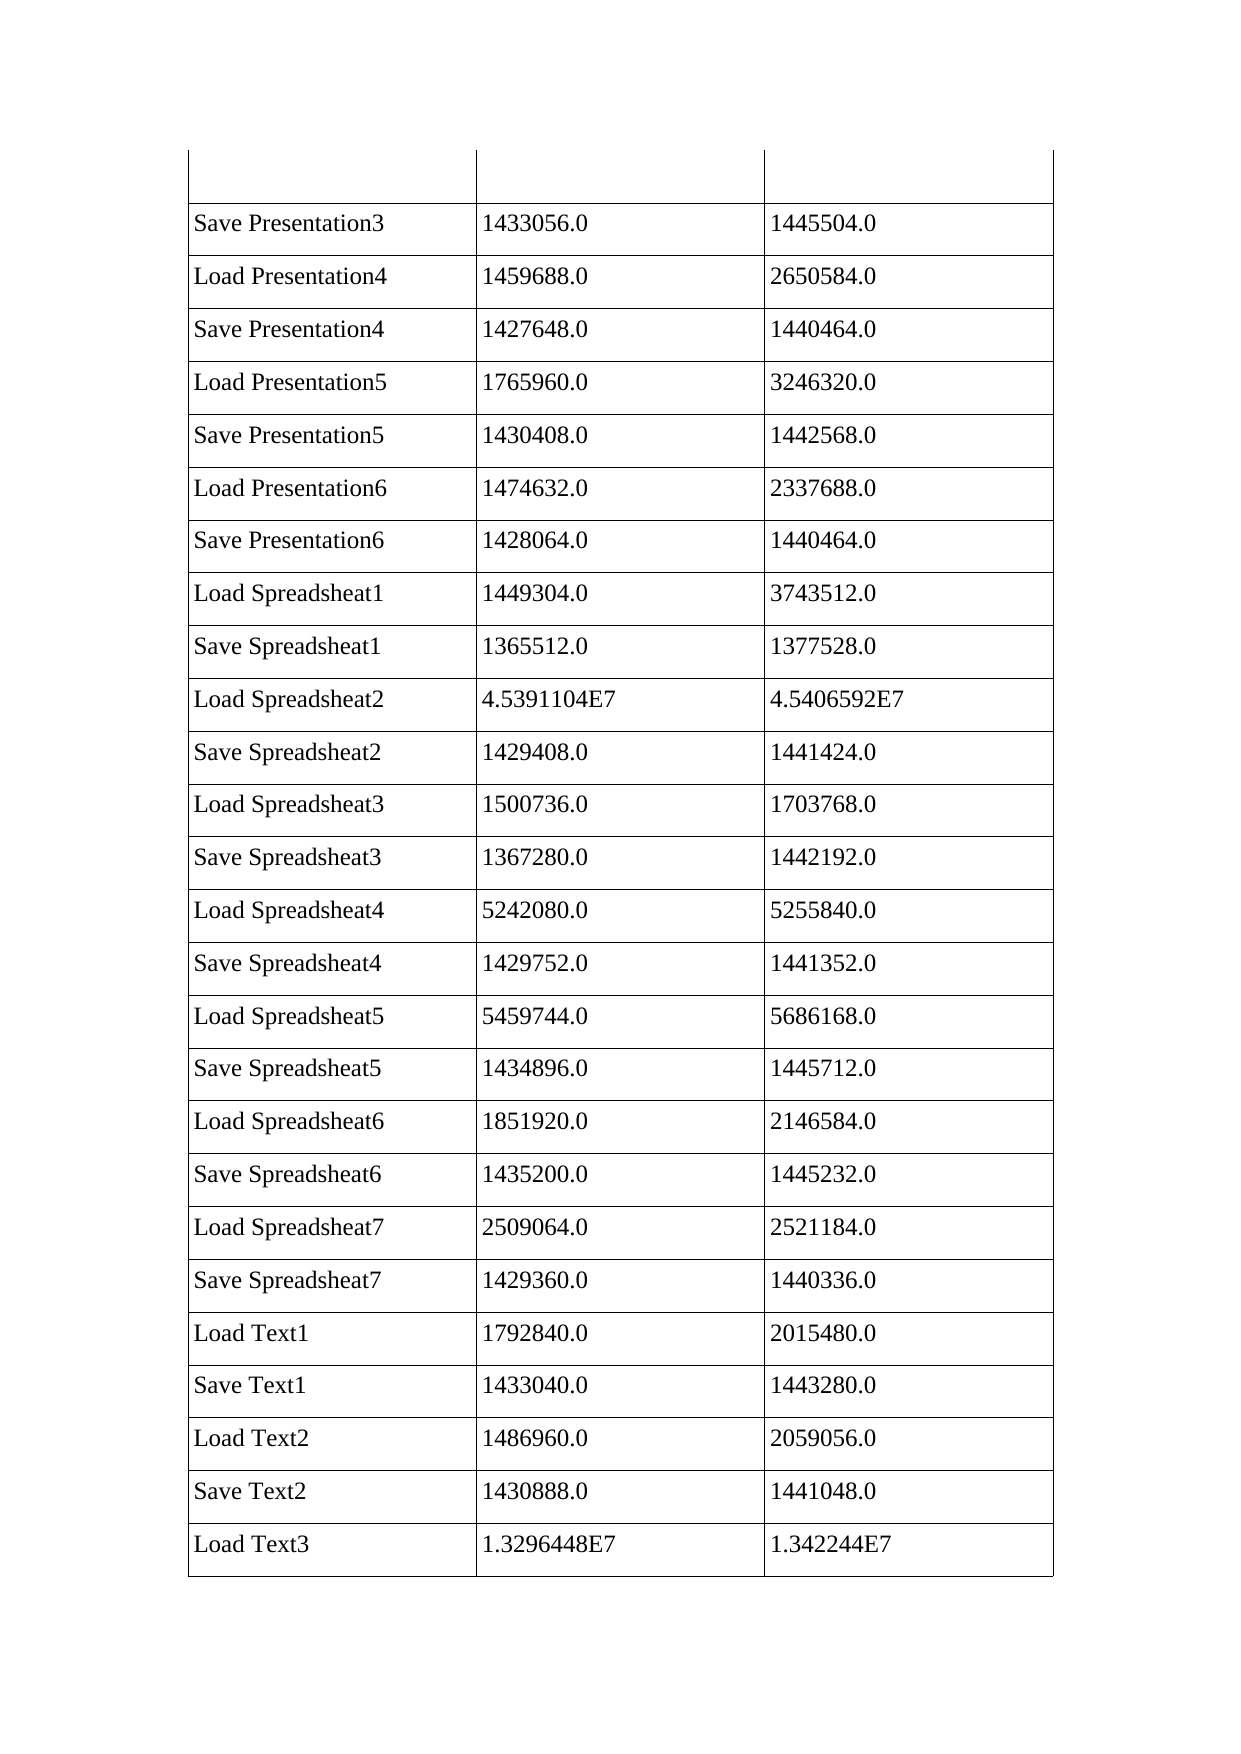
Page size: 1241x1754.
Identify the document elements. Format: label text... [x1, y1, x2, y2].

table_cell Save Spreadsheat3 [189, 837, 476, 889]
table_cell 1429360.0 [477, 1260, 764, 1312]
table_cell Save Text2 [189, 1471, 476, 1523]
table_cell 4.5406592E7 [765, 679, 1053, 731]
table_cell 1442192.0 [765, 837, 1053, 889]
table_cell Save Text1 [189, 1366, 476, 1417]
table_cell Load Presentation6 [189, 468, 476, 520]
table_cell 1441048.0 [765, 1471, 1053, 1523]
table_cell 1441424.0 [765, 732, 1053, 784]
table_cell Save Spreadsheat1 [189, 626, 476, 678]
table_cell 1445232.0 [765, 1154, 1053, 1206]
table_cell Load Spreadsheat5 [189, 996, 476, 1048]
table_cell 2337688.0 [765, 468, 1053, 520]
table_cell Load Text1 [189, 1313, 476, 1365]
table_cell 1430408.0 [477, 415, 764, 467]
table_cell 5255840.0 [765, 890, 1053, 942]
table_cell 2015480.0 [765, 1313, 1053, 1365]
table_cell Load Spreadsheat6 [189, 1101, 476, 1153]
table_cell Save Spreadsheat5 [189, 1049, 476, 1100]
table_cell 5242080.0 [477, 890, 764, 942]
table_cell 1440464.0 [765, 521, 1053, 572]
table_cell 1429408.0 [477, 732, 764, 784]
table_cell 5686168.0 [765, 996, 1053, 1048]
table_cell 1429752.0 [477, 943, 764, 995]
table_cell 1500736.0 [477, 785, 764, 836]
table_cell 4.5391104E7 [477, 679, 764, 731]
table_cell 1367280.0 [477, 837, 764, 889]
table_cell 1430888.0 [477, 1471, 764, 1523]
table_cell Save Spreadsheat6 [189, 1154, 476, 1206]
table_cell Load Presentation4 [189, 256, 476, 308]
table_cell 5459744.0 [477, 996, 764, 1048]
table_cell Save Presentation6 [189, 521, 476, 572]
table_cell Load Spreadsheat2 [189, 679, 476, 731]
table_cell 1427648.0 [477, 309, 764, 361]
table_cell Load Text2 [189, 1418, 476, 1470]
table_cell [477, 150, 764, 203]
table_cell Save Spreadsheat7 [189, 1260, 476, 1312]
table_cell 3743512.0 [765, 573, 1053, 625]
table_cell 1440336.0 [765, 1260, 1053, 1312]
table_cell 1486960.0 [477, 1418, 764, 1470]
table_cell 2521184.0 [765, 1207, 1053, 1259]
table_cell 1792840.0 [477, 1313, 764, 1365]
table_cell Save Presentation3 [189, 204, 476, 255]
table_cell 2509064.0 [477, 1207, 764, 1259]
table_cell Save Presentation5 [189, 415, 476, 467]
table_cell Save Presentation4 [189, 309, 476, 361]
table_cell [189, 150, 476, 203]
table_cell 1.3296448E7 [477, 1524, 764, 1576]
table_cell 1441352.0 [765, 943, 1053, 995]
table_cell 1377528.0 [765, 626, 1053, 678]
table_cell 1474632.0 [477, 468, 764, 520]
table_cell 1449304.0 [477, 573, 764, 625]
table_cell 1428064.0 [477, 521, 764, 572]
table_cell 2059056.0 [765, 1418, 1053, 1470]
table_cell 1442568.0 [765, 415, 1053, 467]
table_cell Load Spreadsheat1 [189, 573, 476, 625]
table_cell Save Spreadsheat4 [189, 943, 476, 995]
table_cell Load Text3 [189, 1524, 476, 1576]
table_cell 1445712.0 [765, 1049, 1053, 1100]
table_cell 1433056.0 [477, 204, 764, 255]
table_cell 1765960.0 [477, 362, 764, 414]
table_cell 1435200.0 [477, 1154, 764, 1206]
table_cell 1445504.0 [765, 204, 1053, 255]
table_cell Load Spreadsheat7 [189, 1207, 476, 1259]
table_cell Save Spreadsheat2 [189, 732, 476, 784]
table_cell 1365512.0 [477, 626, 764, 678]
table_cell 2146584.0 [765, 1101, 1053, 1153]
table_cell 1440464.0 [765, 309, 1053, 361]
table_cell 1851920.0 [477, 1101, 764, 1153]
table_cell Load Spreadsheat4 [189, 890, 476, 942]
table_cell 1433040.0 [477, 1366, 764, 1417]
table_cell 1459688.0 [477, 256, 764, 308]
table_cell 1443280.0 [765, 1366, 1053, 1417]
table_cell 1703768.0 [765, 785, 1053, 836]
table_cell Load Presentation5 [189, 362, 476, 414]
table_cell Load Spreadsheat3 [189, 785, 476, 836]
table_cell [765, 150, 1053, 203]
table_cell 1434896.0 [477, 1049, 764, 1100]
table_cell 3246320.0 [765, 362, 1053, 414]
table_cell 1.342244E7 [765, 1524, 1053, 1576]
table_cell 2650584.0 [765, 256, 1053, 308]
